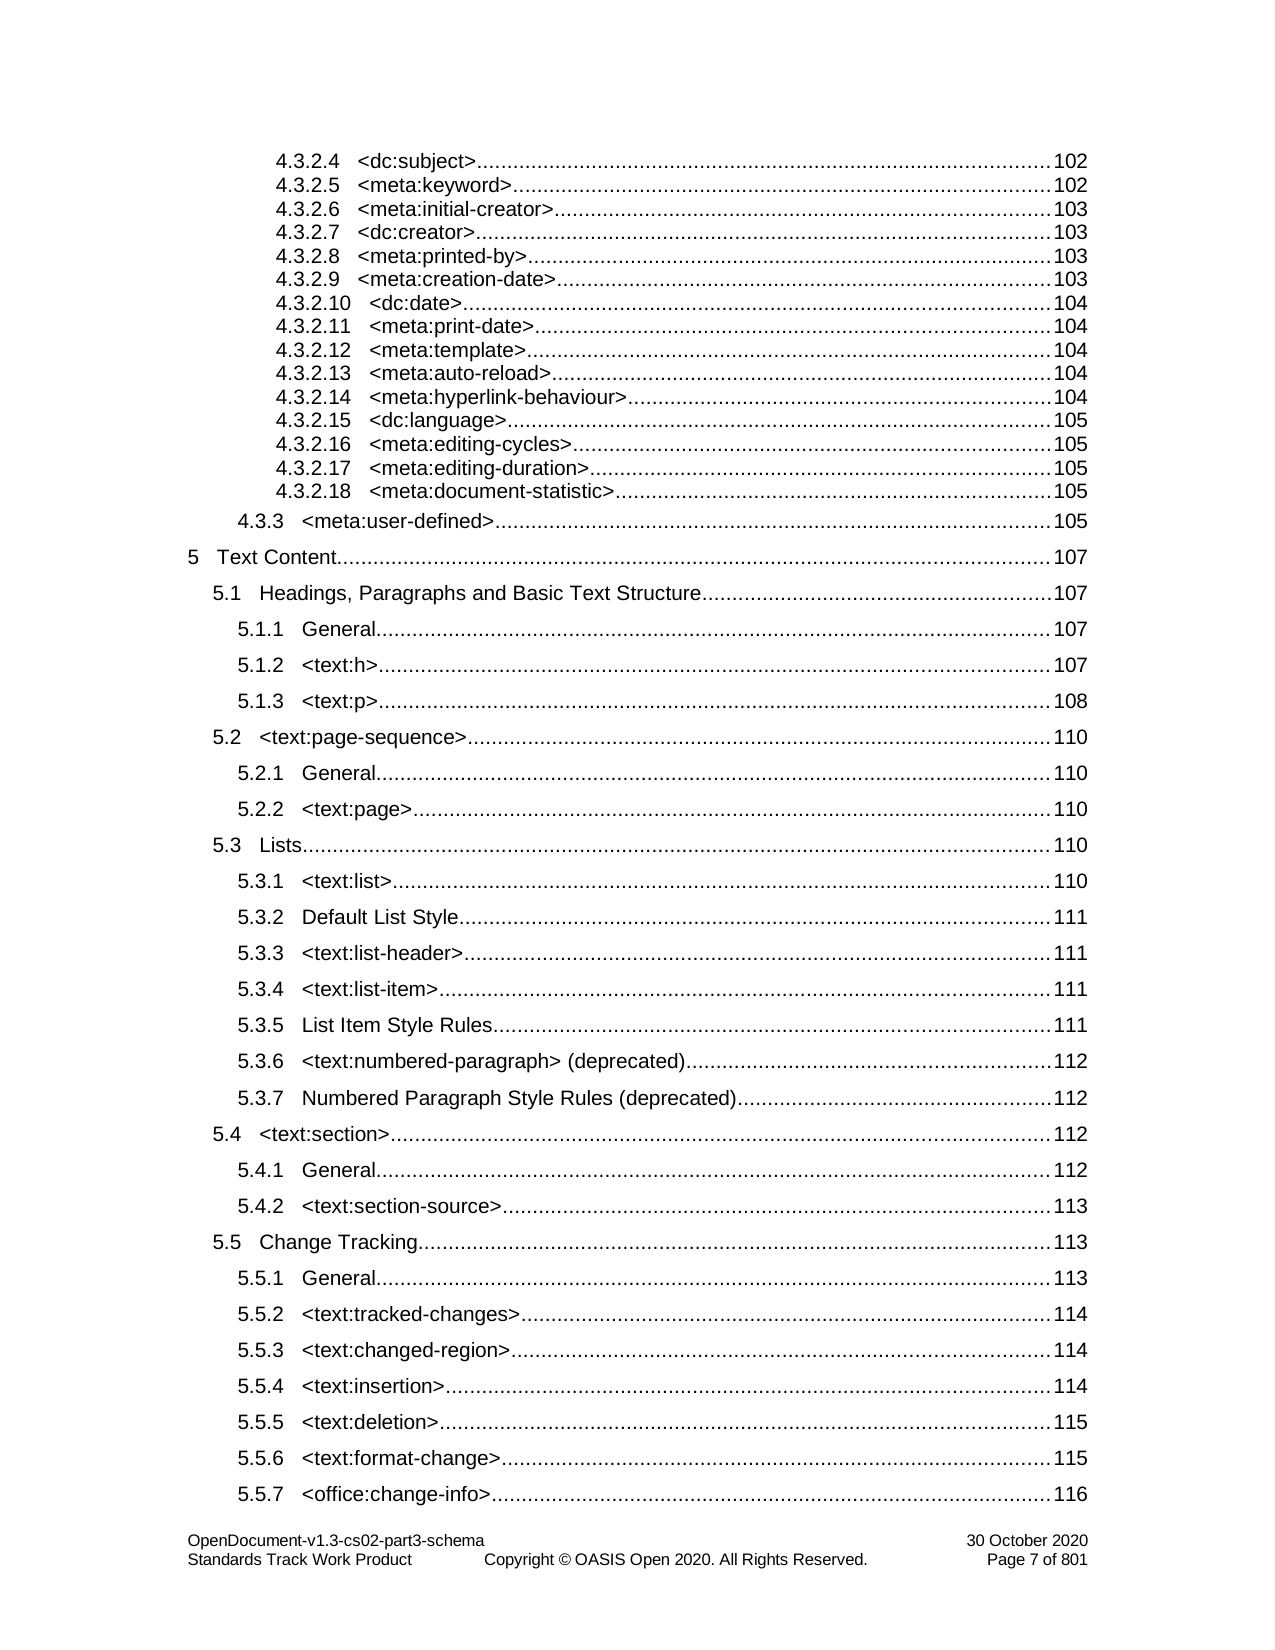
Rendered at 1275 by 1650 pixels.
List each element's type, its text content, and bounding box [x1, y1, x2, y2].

text 4.3.2.6 <meta:initial-creator> 103 [276, 197, 1088, 221]
text 5.3.5 List Item Style Rules 111 [237, 1014, 1088, 1037]
text 4.3.2.5 <meta:keyword> 102 [276, 173, 1088, 197]
text 4.3.2.10 <dc:date> 104 [276, 291, 1088, 315]
text 5.4 <text:section> 112 [212, 1122, 1088, 1146]
text 5.5 Change Tracking 113 [212, 1230, 1088, 1254]
text 4.3.2.16 <meta:editing-cycles> 105 [276, 432, 1088, 456]
text 4.3.2.9 <meta:creation-date> 103 [276, 268, 1088, 291]
text 5.3.6 <text:numbered-paragraph> (deprecated) 112 [237, 1050, 1088, 1073]
text 5.5.7 <office:change-info> 116 [237, 1482, 1088, 1506]
text 5.3.2 Default List Style 111 [237, 906, 1088, 929]
text 5.5.4 <text:insertion> 114 [237, 1374, 1088, 1398]
text 5.5.6 <text:format-change> 115 [237, 1446, 1088, 1470]
text 5.1.3 <text:p> 108 [237, 689, 1088, 713]
text 5.2.1 General 110 [237, 762, 1088, 785]
text 5 Text Content 107 [187, 545, 1088, 569]
text 5.1.1 General 107 [237, 617, 1088, 641]
text 4.3.2.14 <meta:hyperlink-behaviour> 104 [276, 385, 1088, 409]
text 4.3.2.15 <dc:language> 105 [276, 409, 1088, 432]
text 5.1 Headings, Paragraphs and Basic Text Structure 107 [212, 581, 1088, 605]
text 4.3.2.11 <meta:print-date> 104 [276, 315, 1088, 338]
text 4.3.2.8 <meta:printed-by> 103 [276, 244, 1088, 268]
text 5.1.2 <text:h> 107 [237, 653, 1088, 677]
text 5.2 <text:page-sequence> 110 [212, 726, 1088, 749]
text 4.3.2.7 <dc:creator> 103 [276, 221, 1088, 244]
text 5.3.7 Numbered Paragraph Style Rules (deprecated) 112 [237, 1086, 1088, 1109]
text 5.3 Lists 110 [212, 834, 1088, 857]
text 5.5.3 <text:changed-region> 114 [237, 1338, 1088, 1362]
text 5.3.4 <text:list-item> 111 [237, 978, 1088, 1001]
text 5.5.1 General 113 [237, 1266, 1088, 1290]
text 5.4.2 <text:section-source> 113 [237, 1194, 1088, 1218]
text 4.3.2.17 <meta:editing-duration> 105 [276, 456, 1088, 479]
text 4.3.2.18 <meta:document-statistic> 105 [276, 479, 1088, 503]
text 5.4.1 General 112 [237, 1158, 1088, 1182]
text 4.3.2.13 <meta:auto-reload> 104 [276, 362, 1088, 385]
text 4.3.2.12 <meta:template> 104 [276, 338, 1088, 362]
text 5.2.2 <text:page> 110 [237, 798, 1088, 821]
text 5.5.2 <text:tracked-changes> 114 [237, 1302, 1088, 1326]
text 5.3.3 <text:list-header> 111 [237, 942, 1088, 965]
text 4.3.2.4 <dc:subject> 102 [276, 150, 1088, 173]
text 4.3.3 <meta:user-defined> 105 [237, 509, 1088, 533]
text 5.3.1 <text:list> 110 [237, 870, 1088, 893]
text 5.5.5 <text:deletion> 115 [237, 1410, 1088, 1434]
